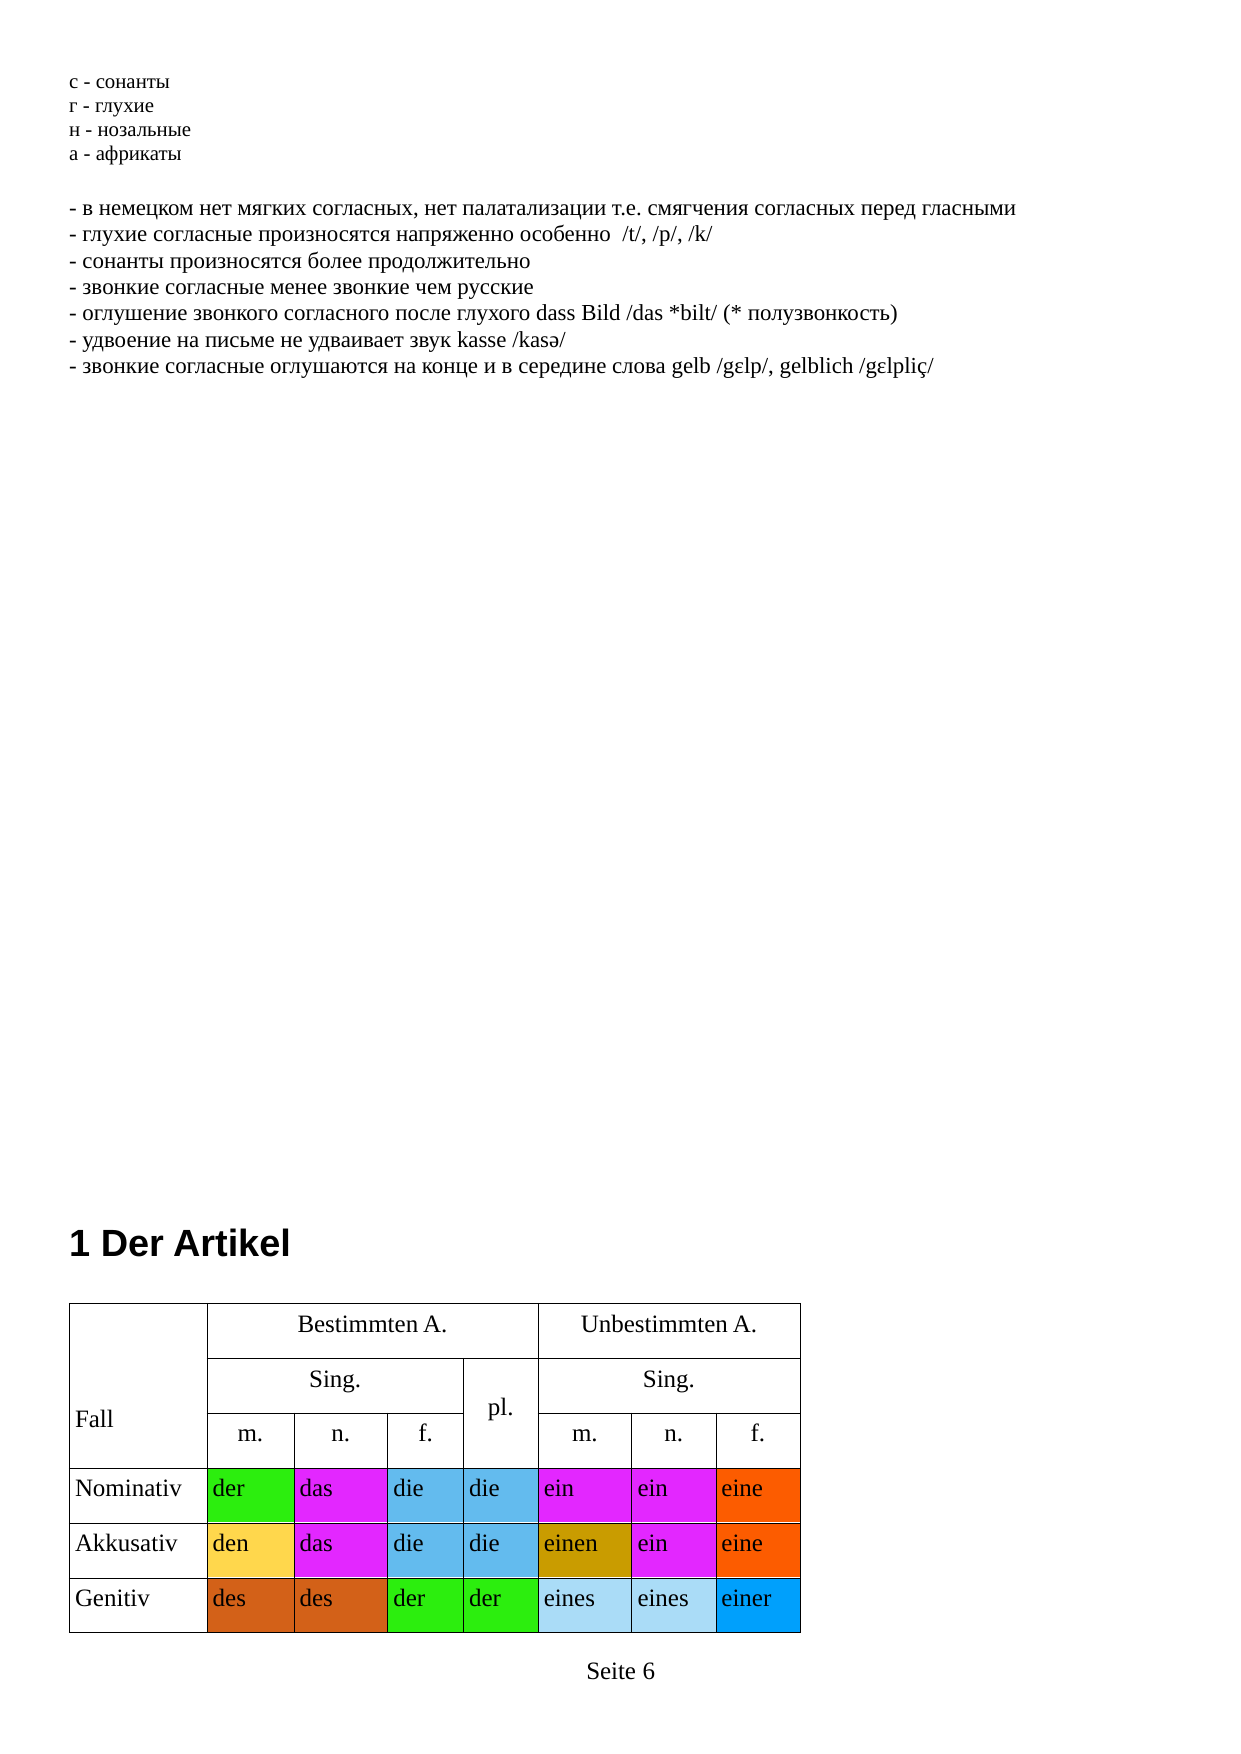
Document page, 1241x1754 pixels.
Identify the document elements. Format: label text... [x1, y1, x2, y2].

table_cell die [464, 1524, 538, 1577]
table_cell eines [632, 1579, 716, 1632]
table_cell Nominativ [70, 1469, 207, 1522]
table_cell das [295, 1524, 387, 1577]
table_cell ein [632, 1469, 716, 1522]
text г - глухие [69, 93, 1172, 117]
table_cell Sing. [539, 1359, 800, 1413]
table_cell Sing. [208, 1359, 463, 1413]
text - сонанты произносятся более продолжительно [69, 247, 1172, 273]
table_cell einer [717, 1579, 800, 1632]
table_cell die [464, 1469, 538, 1522]
table_cell des [208, 1579, 294, 1632]
table_cell f. [717, 1414, 800, 1468]
table_cell der [208, 1469, 294, 1522]
text а - африкаты [69, 141, 1172, 165]
table_cell der [464, 1579, 538, 1632]
table_cell der [388, 1579, 463, 1632]
text - звонкие согласные менее звонкие чем русские [69, 273, 1172, 299]
table_cell m. [539, 1414, 631, 1468]
table_cell m. [208, 1414, 294, 1468]
table_cell die [388, 1469, 463, 1522]
table_cell n. [632, 1414, 716, 1468]
text н - нозальные [69, 117, 1172, 141]
table_cell des [295, 1579, 387, 1632]
table_cell pl. [464, 1359, 538, 1468]
table_cell eines [539, 1579, 631, 1632]
table_cell ein [539, 1469, 631, 1522]
table_cell ein [632, 1524, 716, 1577]
table_cell eine [717, 1469, 800, 1522]
table_cell n. [295, 1414, 387, 1468]
table_cell das [295, 1469, 387, 1522]
table_cell die [388, 1524, 463, 1577]
table_cell den [208, 1524, 294, 1577]
table_header Fall [70, 1304, 207, 1468]
text - глухие согласные произносятся напряженно особенно /t/, /p/, /k/ [69, 220, 1172, 247]
text - в немецком нет мягких согласных, нет палатализации т.е. смягчения согласных перед гласными [69, 194, 1172, 220]
table_header Unbestimmten A. [539, 1304, 800, 1358]
subtitle 1 Der Artikel [69, 1220, 1172, 1264]
text с - сонанты [69, 69, 1172, 93]
table_cell Akkusativ [70, 1524, 207, 1577]
table_cell einen [539, 1524, 631, 1577]
table_cell Genitiv [70, 1579, 207, 1632]
text - удвоение на письме не удваивает звук kasse /kasə/ [69, 326, 1172, 352]
text - звонкие согласные оглушаются на конце и в середине слова gelb /gɛlp/, gelblich /gɛlpliç/ [69, 352, 1172, 378]
table_cell eine [717, 1524, 800, 1577]
table_header Bestimmten A. [208, 1304, 538, 1358]
text - оглушение звонкого согласного после глухого dass Bild /das *bilt/ (* полузвонкость) [69, 299, 1172, 326]
table_cell f. [388, 1414, 463, 1468]
